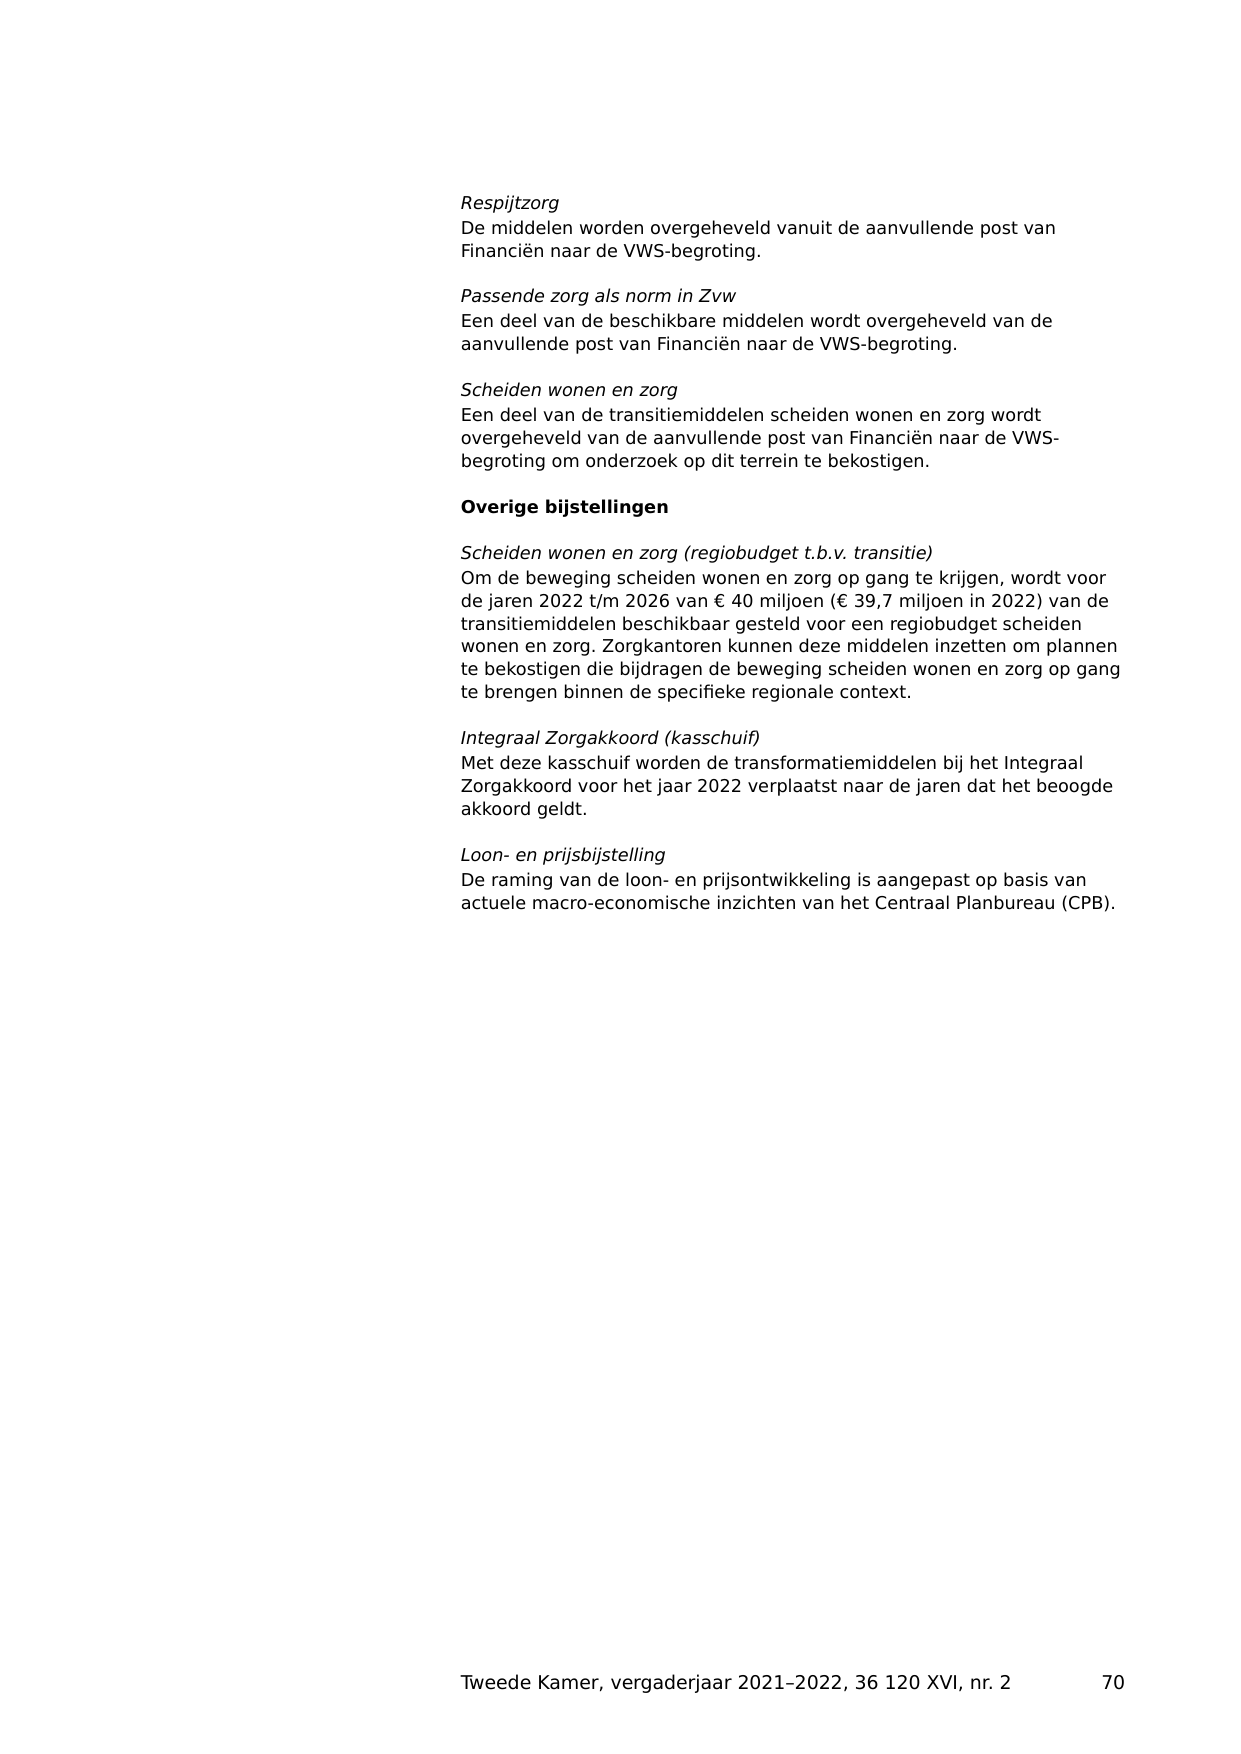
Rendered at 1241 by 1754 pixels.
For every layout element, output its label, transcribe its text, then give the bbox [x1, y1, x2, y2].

text Respijtzorg [461, 191, 1125, 214]
text De middelen worden overgeheveld vanuit de aanvullende post van Financiën naar de VWS-begroting. [461, 216, 1125, 262]
text Overige bijstellingen [461, 495, 1125, 518]
text De raming van de loon- en prijsontwikkeling is aangepast op basis van actuele macro-economische inzichten van het Centraal Planbureau (CPB). [461, 868, 1125, 914]
text Passende zorg als norm in Zvw [461, 284, 1125, 307]
text Om de beweging scheiden wonen en zorg op gang te krijgen, wordt voor de jaren 2022 t/m 2026 van € 40 miljoen (€ 39,7 miljoen in 2022) van de transitiemiddelen beschikbaar gesteld voor een regiobudget scheiden wonen en zorg. Zorgkantoren kunnen deze middelen inzetten om plannen te bekostigen die bijdragen de beweging scheiden wonen en zorg op gang te brengen binnen de specifieke regionale context. [461, 566, 1125, 703]
text Met deze kasschuif worden de transformatiemiddelen bij het Integraal Zorgakkoord voor het jaar 2022 verplaatst naar de jaren dat het beoogde akkoord geldt. [461, 751, 1125, 820]
text Integraal Zorgakkoord (kasschuif) [461, 726, 1125, 749]
text Een deel van de beschikbare middelen wordt overgeheveld van de aanvullende post van Financiën naar de VWS-begroting. [461, 309, 1125, 355]
text Loon- en prijsbijstelling [461, 843, 1125, 866]
text Scheiden wonen en zorg [461, 378, 1125, 401]
text Scheiden wonen en zorg (regiobudget t.b.v. transitie) [461, 541, 1125, 564]
text Een deel van de transitiemiddelen scheiden wonen en zorg wordt overgeheveld van de aanvullende post van Financiën naar de VWS-begroting om onderzoek op dit terrein te bekostigen. [461, 403, 1125, 472]
